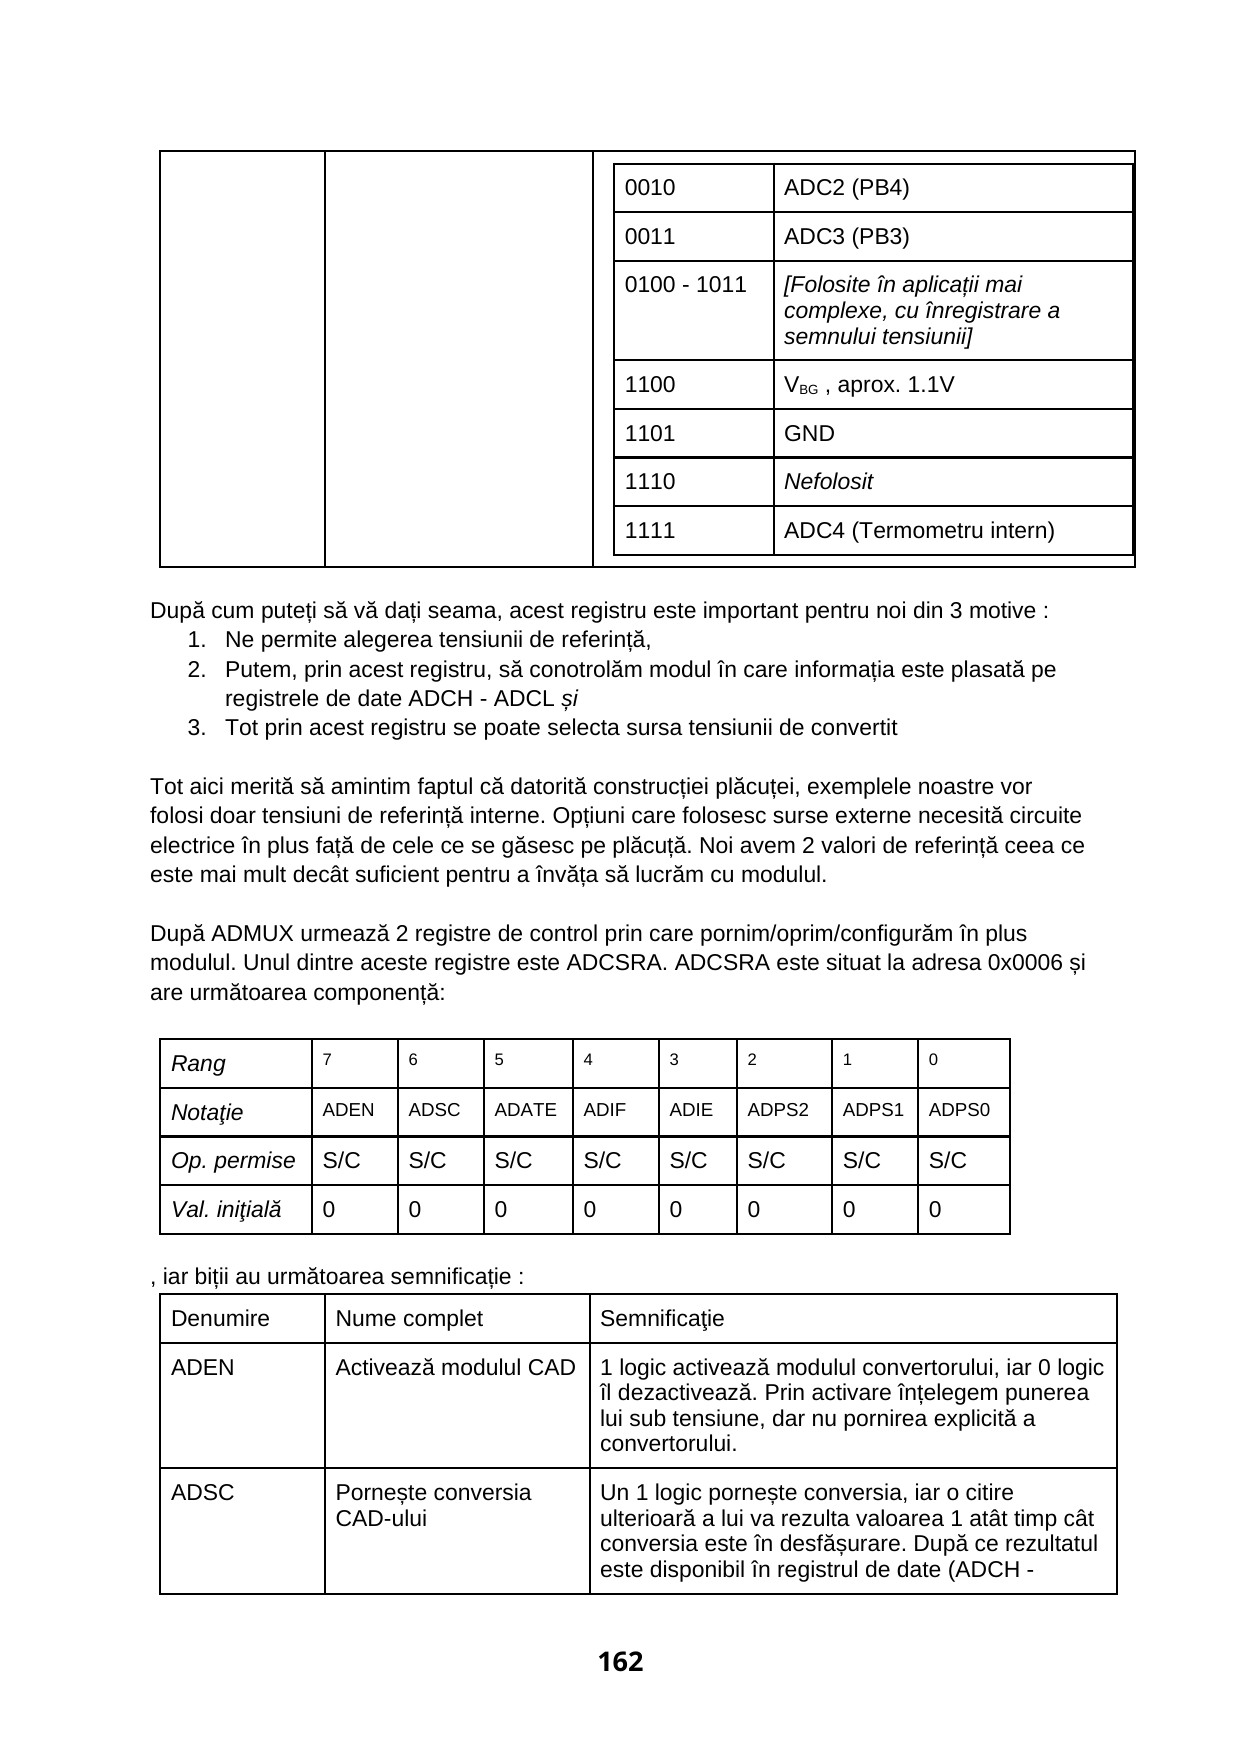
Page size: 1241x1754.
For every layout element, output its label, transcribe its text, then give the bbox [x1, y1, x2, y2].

table_cell Op. permise [161, 1138, 311, 1184]
table_header Semnificaţie [591, 1295, 1116, 1342]
table_cell Activează modulul CAD [326, 1344, 589, 1467]
table_cell GND [775, 410, 1132, 456]
table_cell [326, 152, 592, 566]
table_cell S/C [660, 1138, 736, 1184]
table_header 2 [738, 1040, 831, 1087]
table_cell [Folosite în aplicații mai complexe, cu înregistrare a semnului tensiunii] [775, 262, 1132, 359]
table_cell 0100 - 1011 [615, 262, 773, 359]
table_cell 0011 [615, 213, 773, 259]
table_cell S/C [919, 1138, 1009, 1184]
table_header 5 [485, 1040, 572, 1087]
table_header 4 [574, 1040, 658, 1087]
table_cell S/C [313, 1138, 397, 1184]
table_cell ADPS1 [833, 1089, 917, 1135]
table_cell ADSC [161, 1469, 324, 1593]
table_cell ADC2 (PB4) [775, 165, 1132, 211]
table_cell Notaţie [161, 1089, 311, 1135]
table_cell ADC4 (Termometru intern) [775, 507, 1132, 553]
text După cum puteți să vă dați seama, acest registru este important pentru noi din 3 motive : [150, 598, 1091, 623]
table_header 6 [399, 1040, 483, 1087]
table_cell ADATE [485, 1089, 572, 1135]
text , iar biții au următoarea semnificație : [150, 1264, 1091, 1289]
text După ADMUX urmează 2 registre de control prin care pornim/oprim/configurăm în plus modulul. Unul dintre aceste registre este ADCSRA. ADCSRA este situat la adresa 0x0006 și are următoarea componență: [150, 921, 1091, 1005]
table_cell S/C [485, 1138, 572, 1184]
table_cell [161, 152, 324, 566]
table_header 7 [313, 1040, 397, 1087]
list Tot prin acest registru se poate selecta sursa tensiunii de convertit [187, 715, 1091, 741]
table_cell 0 [833, 1186, 917, 1232]
table_cell ADPS0 [919, 1089, 1009, 1135]
table_cell 1110 [615, 459, 773, 505]
table_cell 0 [399, 1186, 483, 1232]
table_cell ADIF [574, 1089, 658, 1135]
table_header 0 [919, 1040, 1009, 1087]
table_cell S/C [399, 1138, 483, 1184]
table_cell Un 1 logic pornește conversia, iar o citire ulterioară a lui va rezulta valoarea 1 atât timp cât conversia este în desfășurare. După ce rezultatul este disponibil în registrul de date (ADCH [591, 1469, 1116, 1593]
list Putem, prin acest registru, să conotrolăm modul în care informația este plasată pe registrele de date ADCH - ADCL și [187, 656, 1091, 711]
table_cell 0 [574, 1186, 658, 1232]
table_cell 1100 [615, 361, 773, 408]
list Ne permite alegerea tensiunii de referință, [187, 627, 1091, 653]
table_cell Pornește conversia CAD-ului [326, 1469, 589, 1593]
table_cell Nefolosit [775, 459, 1132, 505]
table_cell 0 [919, 1186, 1009, 1232]
table_cell 0 [313, 1186, 397, 1232]
table_cell 0 [660, 1186, 736, 1232]
table_cell ADSC [399, 1089, 483, 1135]
table_cell 1111 [615, 507, 773, 553]
table_cell S/C [833, 1138, 917, 1184]
table_cell S/C [574, 1138, 658, 1184]
table_cell 1 logic activează modulul convertorului, iar 0 logic îl dezactivează. Prin activare înțelegem punerea lui sub tensiune, dar nu pornirea explicită a convertorului. [591, 1344, 1116, 1467]
table_cell ADPS2 [738, 1089, 831, 1135]
table_header 1 [833, 1040, 917, 1087]
table_cell ADC3 (PB3) [775, 213, 1132, 259]
table_cell 0 [738, 1186, 831, 1232]
table_header 3 [660, 1040, 736, 1087]
table_cell Val. iniţială [161, 1186, 311, 1232]
table_cell [594, 152, 1134, 566]
table_cell 0 [485, 1186, 572, 1232]
table_cell S/C [738, 1138, 831, 1184]
table_header Rang [161, 1040, 311, 1087]
table_cell 0010 [615, 165, 773, 211]
table_header Nume complet [326, 1295, 589, 1342]
table_cell ADIE [660, 1089, 736, 1135]
table_cell VBG , aprox. 1.1V [775, 361, 1132, 408]
table_cell ADEN [313, 1089, 397, 1135]
text Tot aici merită să amintim faptul că datorită construcției plăcuței, exemplele noastre vor folosi doar tensiuni de referință interne. Opțiuni care folosesc surse externe necesită circuite electrice în plus față de cele ce se găsesc pe plăcuță. Noi avem 2 valori de referință ceea ce este mai mult decât suficient pentru a învăța să lucrăm cu modulul. [150, 774, 1091, 888]
table_cell 1101 [615, 410, 773, 456]
table_header Denumire [161, 1295, 324, 1342]
table_cell ADEN [161, 1344, 324, 1467]
